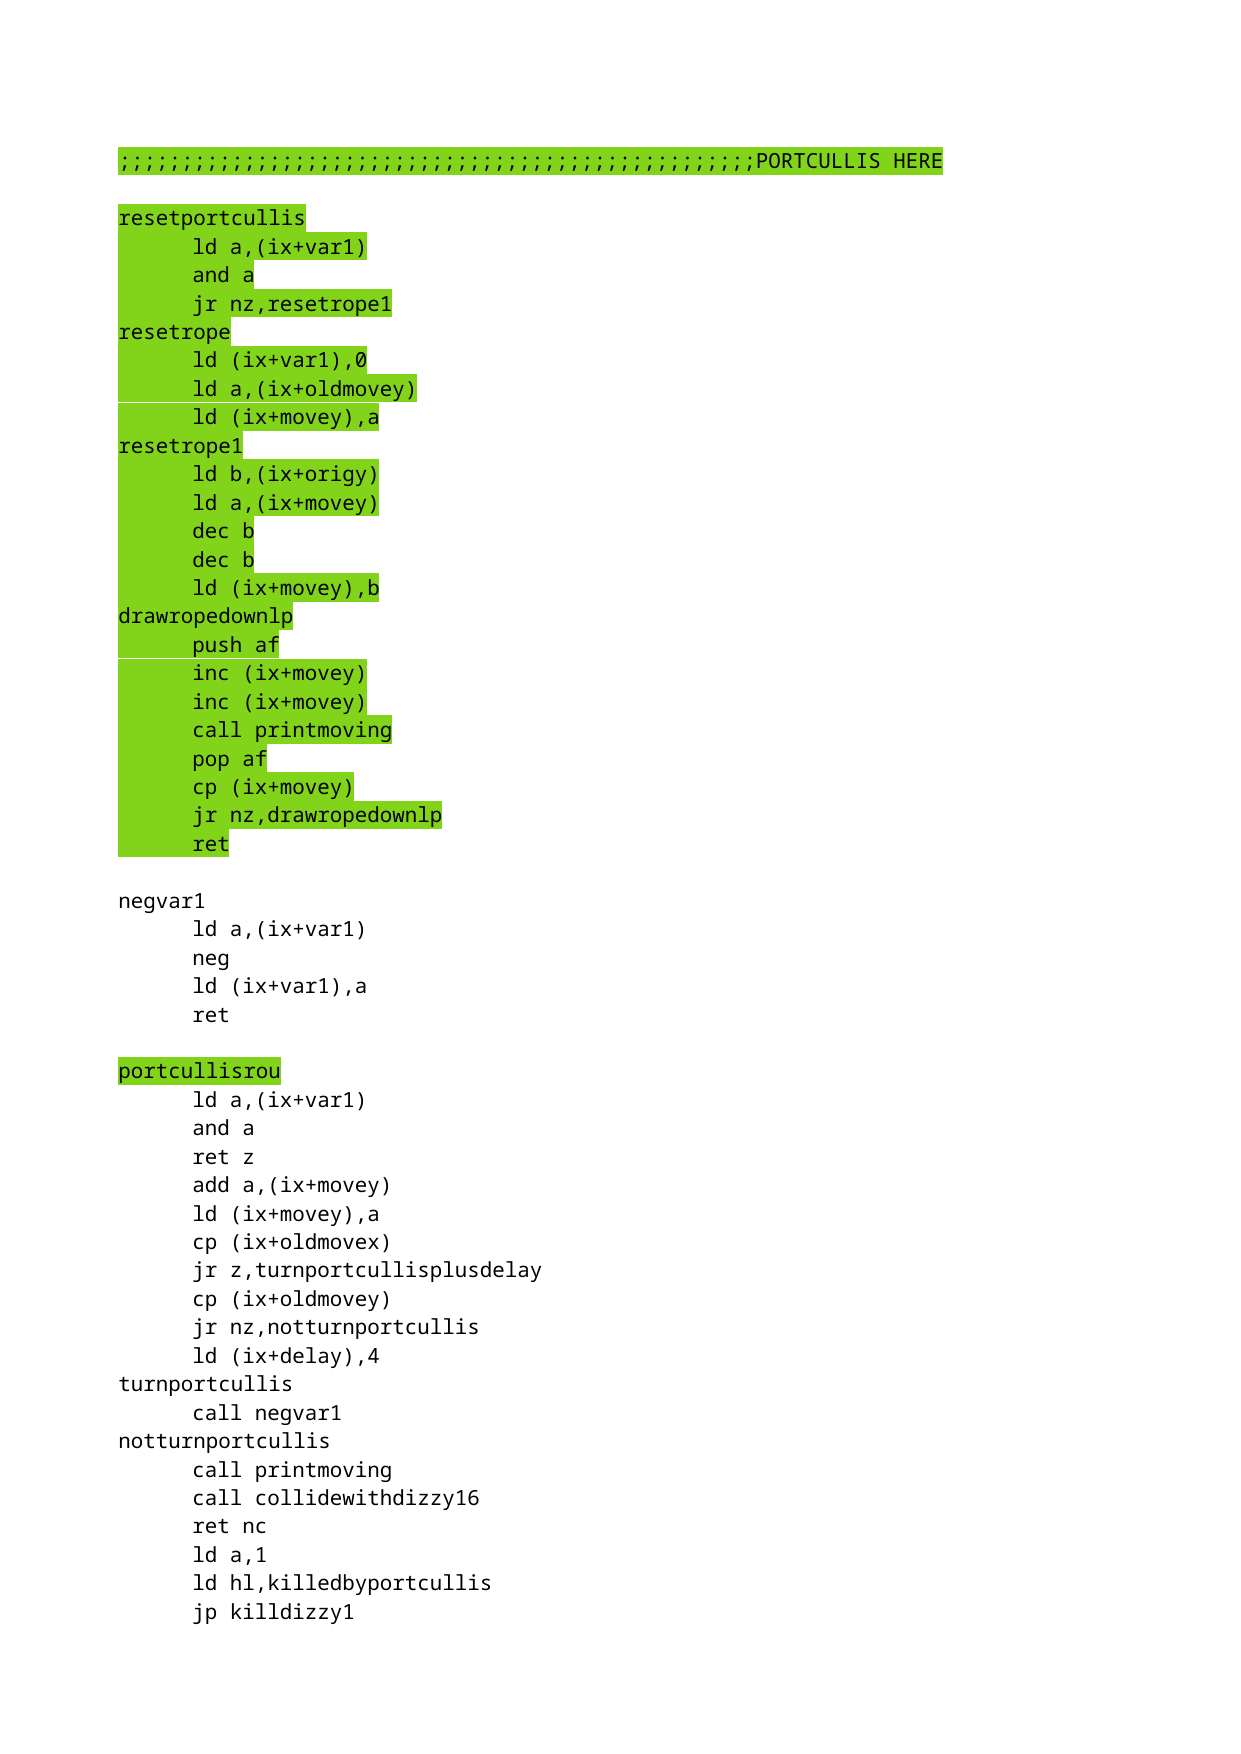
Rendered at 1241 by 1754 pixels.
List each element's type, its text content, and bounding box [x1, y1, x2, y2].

text resetrope [118, 317, 1122, 346]
text dec b [118, 516, 1122, 545]
text and a [118, 260, 1122, 289]
text ld a,(ix+movey) [118, 488, 1122, 516]
text ld b,(ix+origy) [118, 459, 1122, 488]
text ld a,(ix+var1) [118, 1085, 1122, 1113]
text ld (ix+var1),0 [118, 346, 1122, 374]
text add a,(ix+movey) [118, 1170, 1122, 1199]
text cp (ix+movey) [118, 772, 1122, 801]
text push af [118, 630, 1122, 658]
text cp (ix+oldmovex) [118, 1227, 1122, 1256]
text resetportcullis [118, 203, 1122, 232]
text ld (ix+movey),b [118, 573, 1122, 602]
text call collidewithdizzy16 [118, 1483, 1122, 1512]
text ld a,(ix+oldmovey) [118, 374, 1122, 402]
text jr nz,drawropedownlp [118, 801, 1122, 829]
text call printmoving [118, 715, 1122, 744]
text ;;;;;;;;;;;;;;;;;;;;;;;;;;;;;;;;;;;;;;;;;;;;;;;;;;;PORTCULLIS HERE [118, 147, 1122, 175]
text drawropedownlp [118, 602, 1122, 630]
text ld hl,killedbyportcullis [118, 1568, 1122, 1597]
text ld (ix+movey),a [118, 402, 1122, 431]
text ld a,(ix+var1) [118, 232, 1122, 260]
text neg [118, 943, 1122, 971]
text cp (ix+oldmovey) [118, 1284, 1122, 1312]
text notturnportcullis [118, 1426, 1122, 1455]
text ret [118, 829, 1122, 857]
text ld (ix+delay),4 [118, 1341, 1122, 1369]
text and a [118, 1113, 1122, 1142]
text call negvar1 [118, 1398, 1122, 1426]
text pop af [118, 744, 1122, 772]
text jr nz,resetrope1 [118, 289, 1122, 317]
text call printmoving [118, 1455, 1122, 1483]
text ld (ix+movey),a [118, 1199, 1122, 1227]
text jr nz,notturnportcullis [118, 1312, 1122, 1341]
text turnportcullis [118, 1369, 1122, 1398]
text ld a,(ix+var1) [118, 914, 1122, 943]
text portcullisrou [118, 1057, 1122, 1085]
text ld (ix+var1),a [118, 971, 1122, 1000]
text inc (ix+movey) [118, 658, 1122, 687]
text jp killdizzy1 [118, 1597, 1122, 1625]
text resetrope1 [118, 431, 1122, 459]
text inc (ix+movey) [118, 687, 1122, 715]
text negvar1 [118, 886, 1122, 914]
text ld a,1 [118, 1540, 1122, 1568]
text ret [118, 1000, 1122, 1028]
text dec b [118, 545, 1122, 573]
text jr z,turnportcullisplusdelay [118, 1256, 1122, 1284]
text ret nc [118, 1512, 1122, 1540]
text ret z [118, 1142, 1122, 1170]
